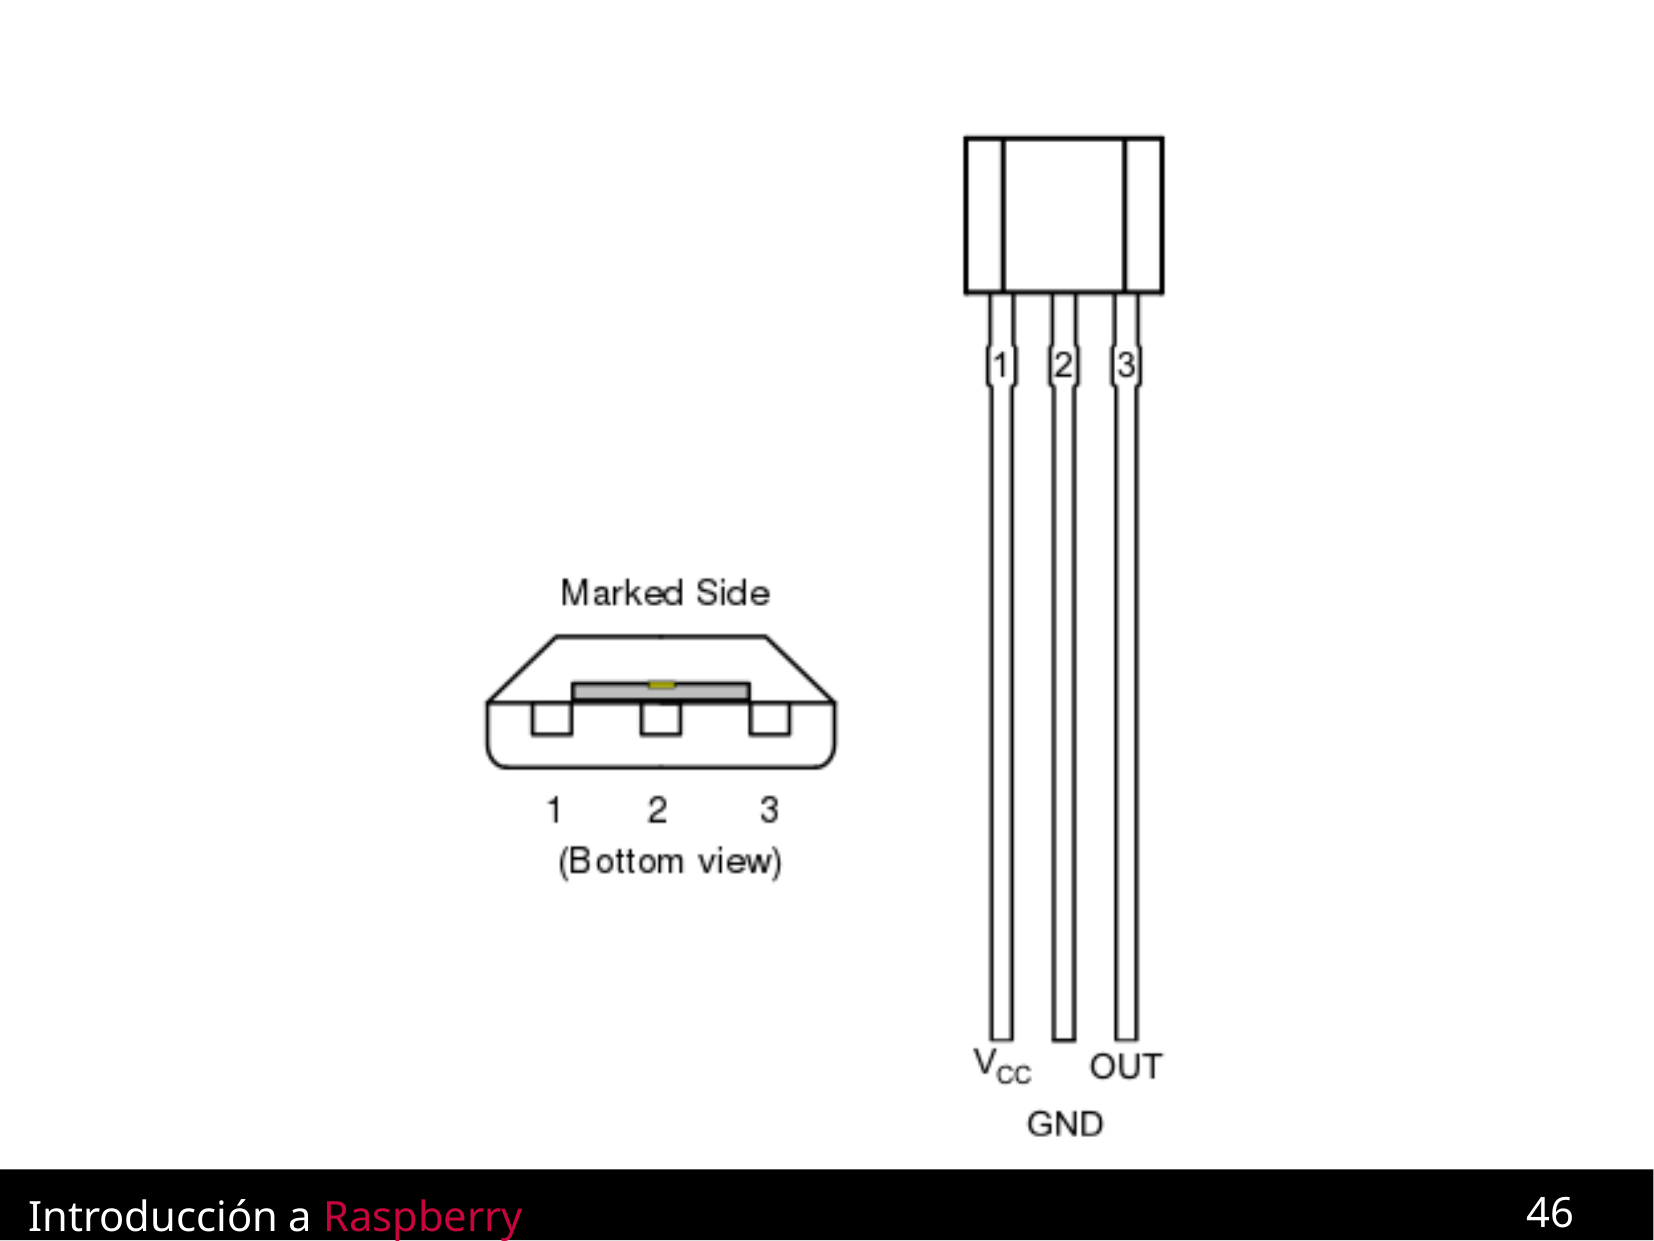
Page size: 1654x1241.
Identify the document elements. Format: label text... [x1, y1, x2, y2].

text_box Introducción a Raspberry Pi [13, 1179, 556, 1241]
text_box [0, 0, 1654, 1241]
text_box [1521, 1175, 1654, 1241]
picture [455, 537, 879, 903]
picture [929, 112, 1198, 1157]
